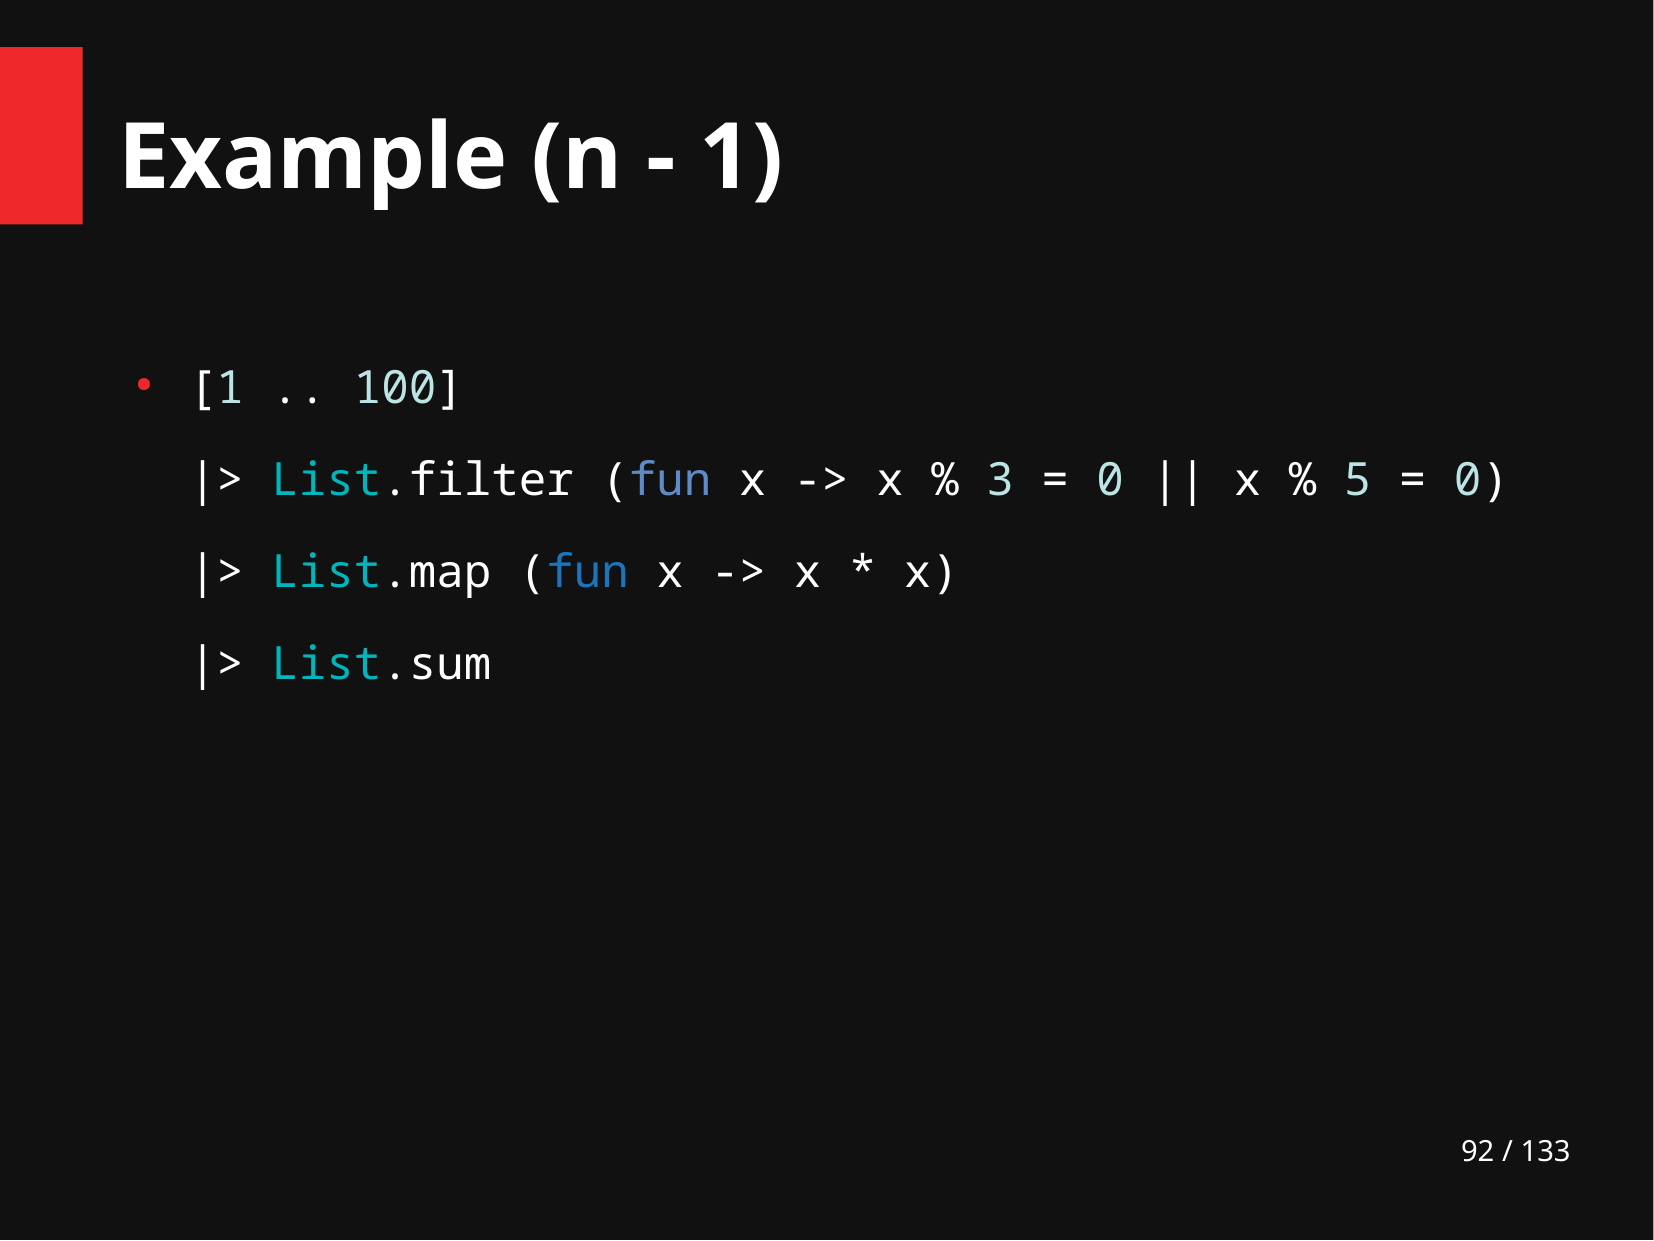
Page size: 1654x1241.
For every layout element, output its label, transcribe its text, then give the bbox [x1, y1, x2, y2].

title Example (n - 1) [118, 49, 1571, 257]
list [1 .. 100] |> List.filter (fun x -> x % 3 = 0 || x % 5 = 0) |> List.map (fun x -> x * x) |> List.sum [118, 354, 1536, 1074]
